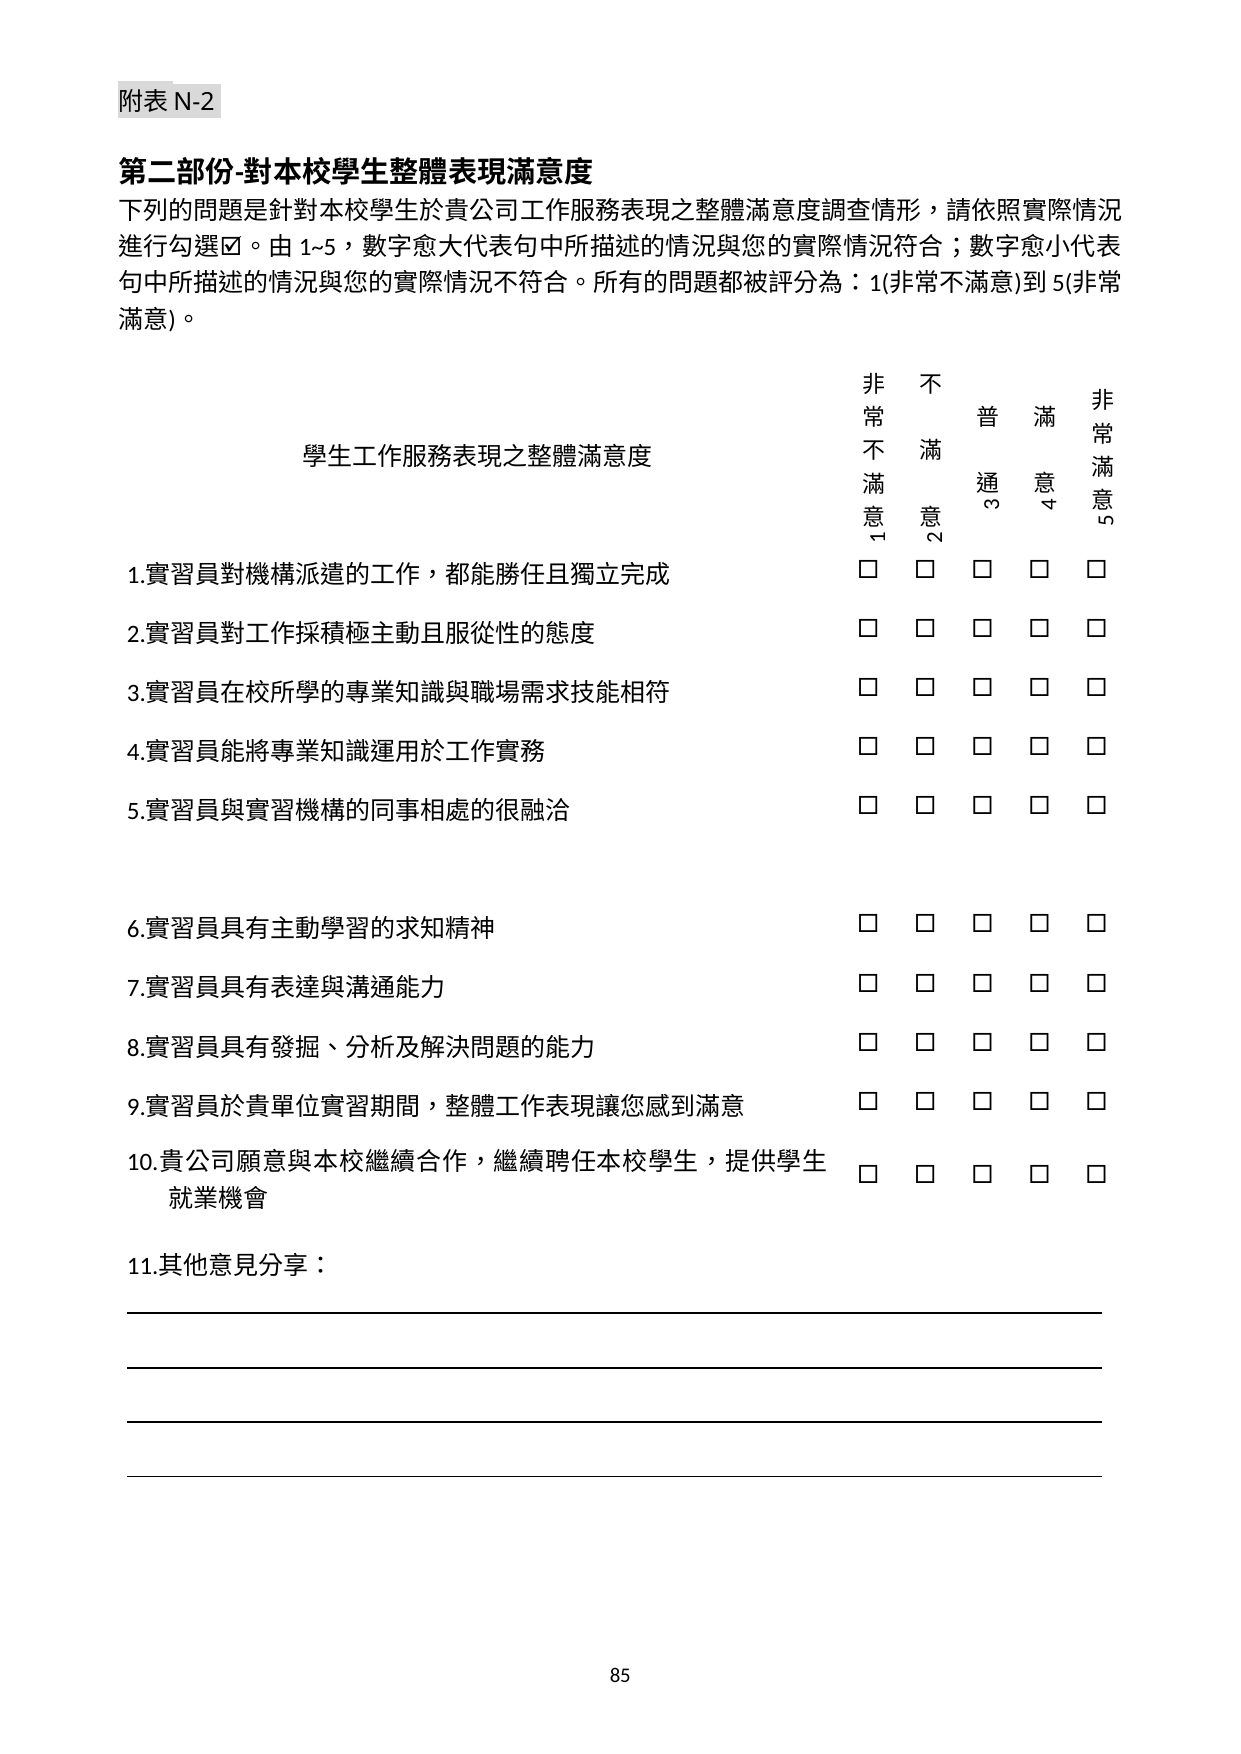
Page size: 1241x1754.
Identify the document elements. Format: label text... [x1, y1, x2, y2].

table_cell 10.貴公司願意與本校繼續合作，繼續聘任本校學生，提供學生就業機會 [115, 1134, 839, 1222]
table_cell  [1011, 779, 1068, 838]
table_cell  [1068, 1134, 1125, 1222]
table_cell 9.實習員於貴單位實習期間，整體工作表現讓您感到滿意 [115, 1075, 839, 1134]
table_cell  [1068, 957, 1125, 1016]
table_header 普 通3 [954, 366, 1011, 543]
table_cell  [1011, 661, 1068, 720]
table_cell [115, 839, 839, 897]
text 第二部份-對本校學生整體表現滿意度 [118, 148, 1122, 190]
table_cell  [1011, 898, 1068, 957]
table_cell 3.實習員在校所學的專業知識與職場需求技能相符 [115, 661, 839, 720]
table_cell [896, 839, 953, 897]
table_cell  [896, 543, 953, 602]
table_cell  [896, 602, 953, 661]
table_cell  [1068, 1075, 1125, 1134]
table_cell  [896, 1075, 953, 1134]
table_cell  [840, 1016, 896, 1075]
table_cell  [896, 720, 953, 779]
table_cell  [840, 661, 896, 720]
table_cell  [954, 779, 1011, 838]
table_cell  [954, 720, 1011, 779]
table_cell 2.實習員對工作採積極主動且服從性的態度 [115, 602, 839, 661]
table_cell 6.實習員具有主動學習的求知精神 [115, 898, 839, 957]
table_cell  [954, 1075, 1011, 1134]
table_cell  [1068, 898, 1125, 957]
table_cell  [1011, 1075, 1068, 1134]
table_cell  [840, 957, 896, 1016]
table_cell 4.實習員能將專業知識運用於工作實務 [115, 720, 839, 779]
table_cell  [954, 957, 1011, 1016]
table_cell  [896, 779, 953, 838]
table_cell  [954, 602, 1011, 661]
table_cell  [954, 661, 1011, 720]
table_cell  [896, 1016, 953, 1075]
table_cell  [954, 1016, 1011, 1075]
table_cell [1068, 839, 1125, 897]
table_cell  [840, 543, 896, 602]
text 附表N-2 [118, 81, 1122, 118]
table_cell  [954, 1134, 1011, 1222]
table_cell  [896, 1134, 953, 1222]
table_cell  [896, 661, 953, 720]
text 下列的問題是針對本校學生於貴公司工作服務表現之整體滿意度調查情形，請依照實際情況進行勾選。由1~5，數字愈大代表句中所描述的情況與您的實際情況符合；數字愈小代表句中所描述的情況與您的實際情況不符合。所有的問題都被評分為：1(非常不滿意)到5(非常滿意)。 [118, 190, 1122, 335]
table_cell 11.其他意見分享： [115, 1223, 1125, 1518]
table_cell  [840, 898, 896, 957]
table_cell  [896, 898, 953, 957]
table_header 非常不滿意1 [840, 366, 896, 543]
table_cell  [1068, 602, 1125, 661]
table_header 滿 意4 [1011, 366, 1068, 543]
table_cell  [840, 1134, 896, 1222]
table_cell [1011, 839, 1068, 897]
table_cell  [1068, 720, 1125, 779]
table_cell  [896, 957, 953, 1016]
table_cell  [840, 720, 896, 779]
table_cell  [1011, 720, 1068, 779]
table_header 學生工作服務表現之整體滿意度 [115, 366, 839, 543]
table_cell  [840, 1075, 896, 1134]
table_cell [840, 839, 896, 897]
table_cell 8.實習員具有發掘、分析及解決問題的能力 [115, 1016, 839, 1075]
table_cell  [954, 543, 1011, 602]
table_cell [954, 839, 1011, 897]
table_cell  [954, 898, 1011, 957]
table_cell  [840, 779, 896, 838]
table_cell  [1011, 602, 1068, 661]
table_cell  [1011, 1134, 1068, 1222]
table_cell  [1011, 1016, 1068, 1075]
table_cell  [1068, 1016, 1125, 1075]
table_cell  [1068, 543, 1125, 602]
table_cell  [1011, 957, 1068, 1016]
table_cell 1.實習員對機構派遣的工作，都能勝任且獨立完成 [115, 543, 839, 602]
table_header 非常滿意5 [1068, 366, 1125, 543]
table_cell  [840, 602, 896, 661]
table_header 不 滿 意2 [896, 366, 953, 543]
table_cell 5.實習員與實習機構的同事相處的很融洽 [115, 779, 839, 838]
table_cell  [1068, 779, 1125, 838]
table_cell  [1068, 661, 1125, 720]
table_cell 7.實習員具有表達與溝通能力 [115, 957, 839, 1016]
table_cell  [1011, 543, 1068, 602]
